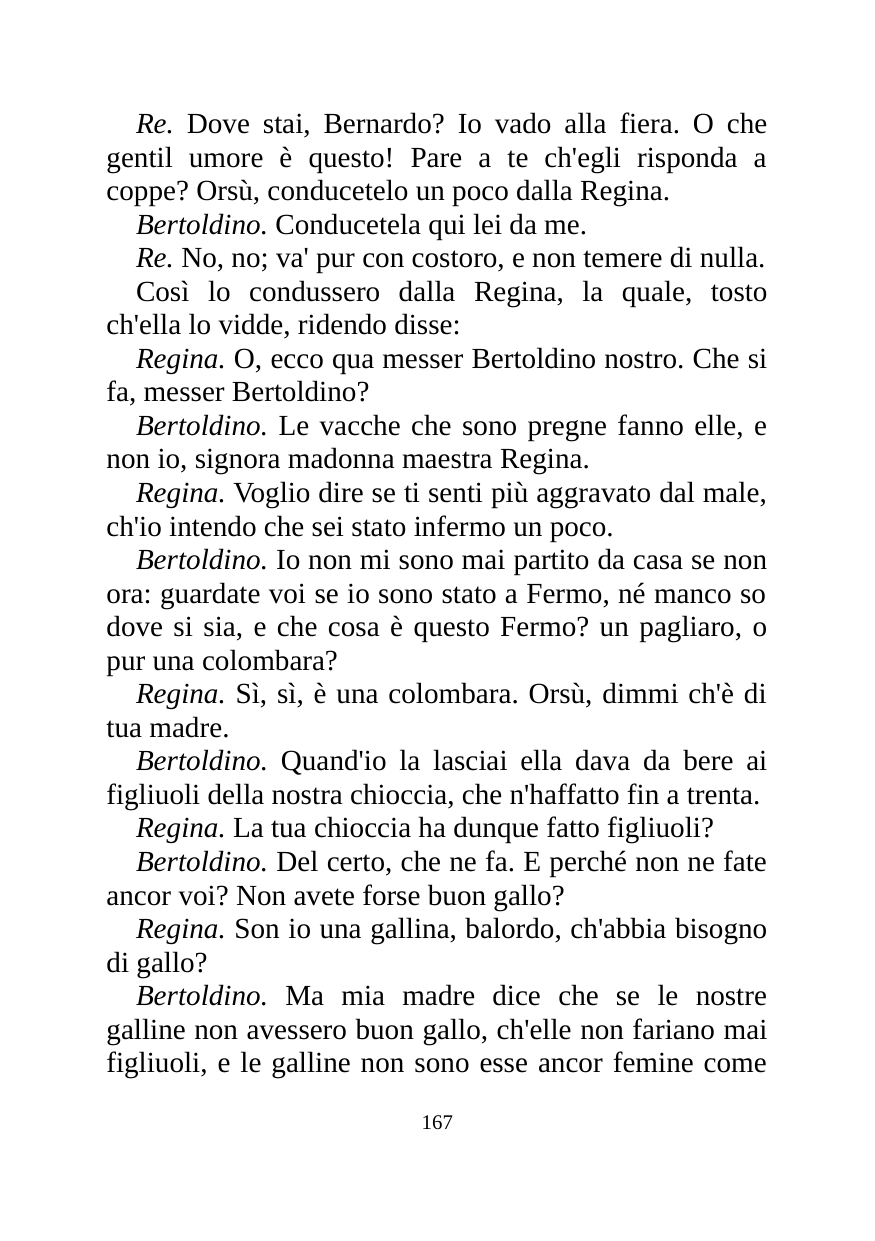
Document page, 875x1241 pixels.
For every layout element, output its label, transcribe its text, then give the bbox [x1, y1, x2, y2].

text Regina. Voglio dire se ti senti più aggravato dal male, ch'io intendo che sei stato infermo un poco. [106, 475, 768, 542]
text Bertoldino. Le vacche che sono pregne fanno elle, e non io, signora madonna maestra Regina. [106, 408, 768, 475]
text Regina. Son io una gallina, balordo, ch'abbia bisogno di gallo? [106, 911, 768, 978]
text Re. No, no; va' pur con costoro, e non temere di nulla. [106, 240, 768, 274]
text Bertoldino. Del certo, che ne fa. E perché non ne fate ancor voi? Non avete forse buon gallo? [106, 844, 768, 911]
text Bertoldino. Ma mia madre dice che se le nostre galline non avessero buon gallo, ch'elle non fariano mai figliuoli, e le galline non sono esse ancor femine come [106, 978, 768, 1079]
text Bertoldino. Io non mi sono mai partito da casa se non ora: guardate voi se io sono stato a Fermo, né manco so dove si sia, e che cosa è questo Fermo? un pagliaro, o pur una colombara? [106, 542, 768, 676]
text Re. Dove stai, Bernardo? Io vado alla fiera. O che gentil umore è questo! Pare a te ch'egli risponda a coppe? Orsù, conducetelo un poco dalla Regina. [106, 106, 768, 207]
text Regina. O, ecco qua messer Bertoldino nostro. Che si fa, messer Bertoldino? [106, 341, 768, 408]
text Regina. Sì, sì, è una colombara. Orsù, dimmi ch'è di tua madre. [106, 676, 768, 743]
text Bertoldino. Quand'io la lasciai ella dava da bere ai figliuoli della nostra chioccia, che n'haffatto fin a trenta. [106, 743, 768, 811]
text Così lo condussero dalla Regina, la quale, tosto ch'ella lo vidde, ridendo disse: [106, 274, 768, 341]
text Bertoldino. Conducetela qui lei da me. [106, 207, 768, 240]
text Regina. La tua chioccia ha dunque fatto figliuoli? [106, 811, 768, 844]
